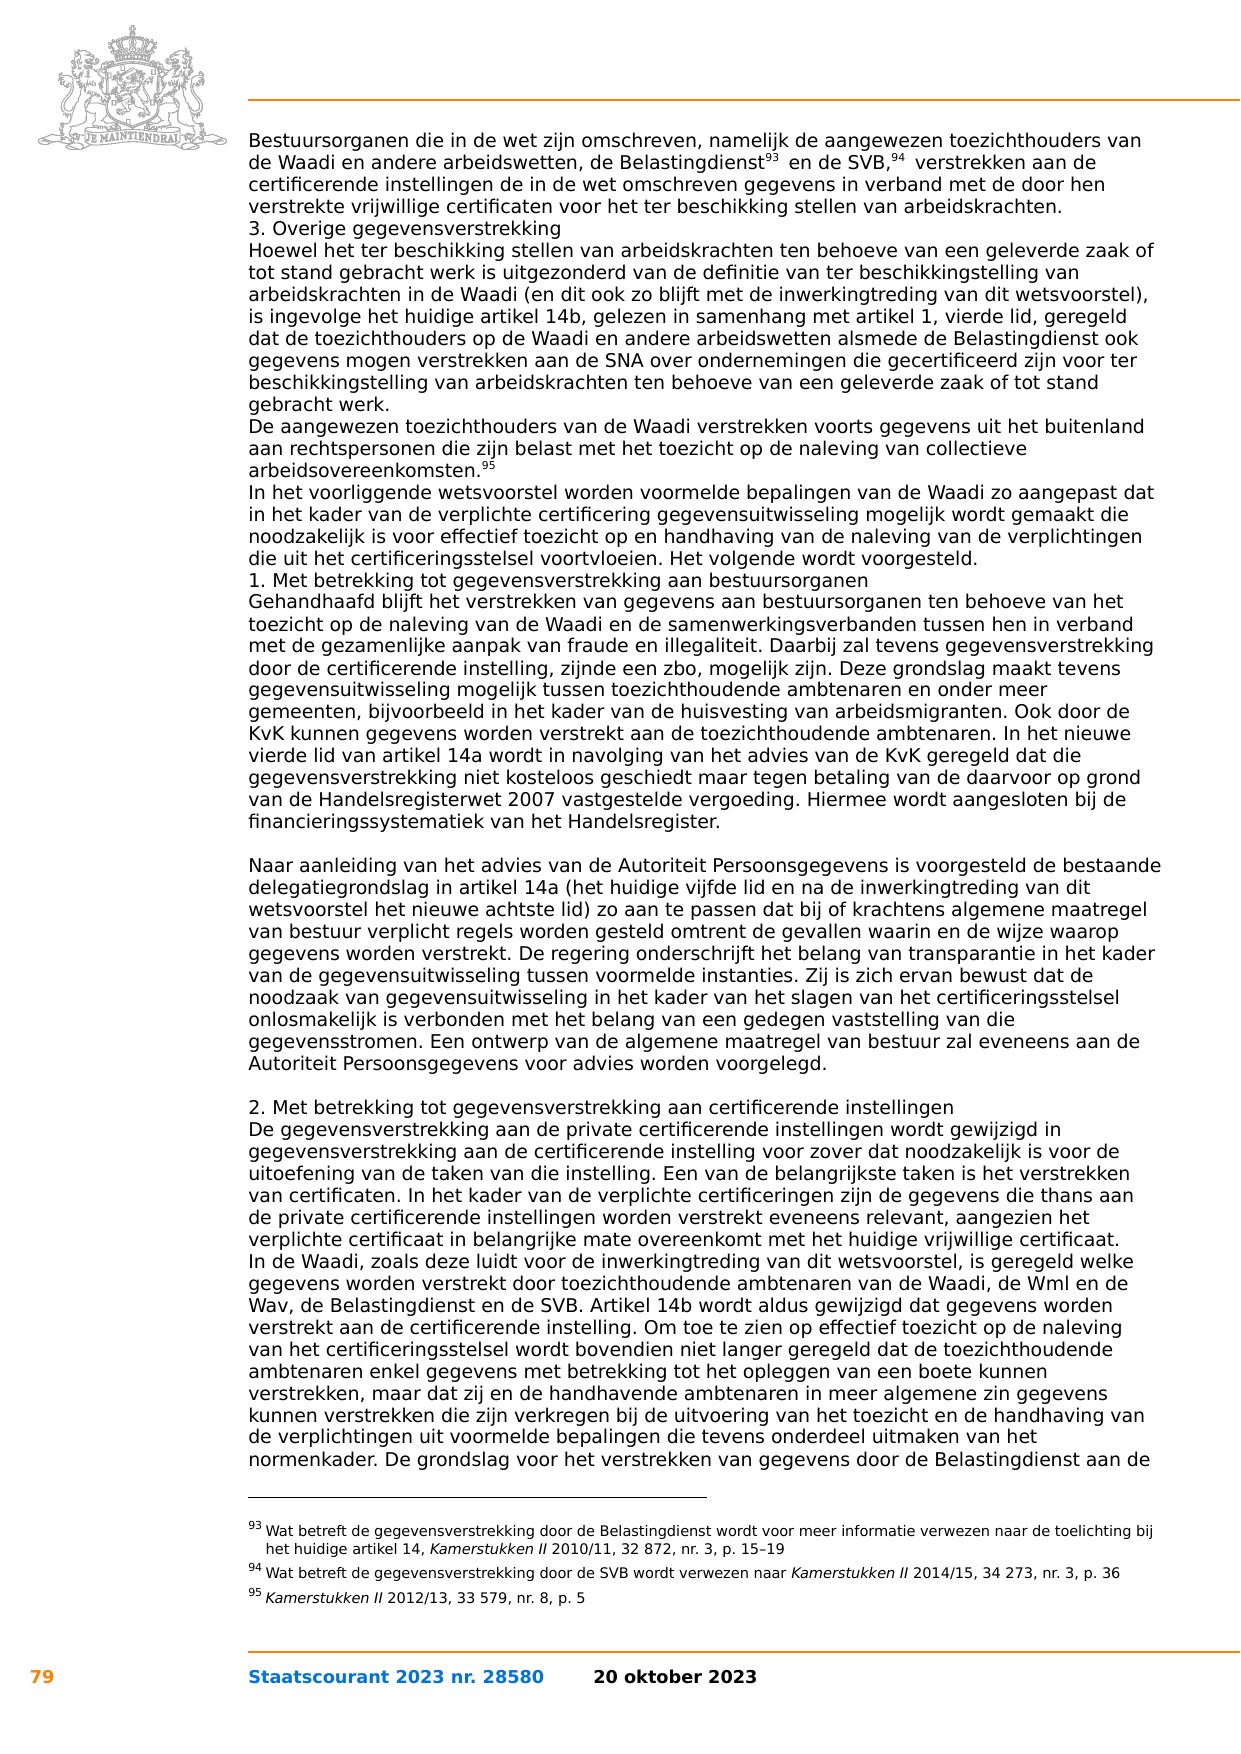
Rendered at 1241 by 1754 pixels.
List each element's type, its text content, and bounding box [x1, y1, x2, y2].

text 3. Overige gegevensverstrekking [248, 218, 1163, 240]
text 1. Met betrekking tot gegevensverstrekking aan bestuursorganen [248, 569, 1163, 591]
text Wat betreft de gegevensverstrekking door de SVB wordt verwezen naar Kamerstukken II 2014/15, 34 273, nr. 3, p. 36 [248, 1561, 1163, 1583]
picture [38, 25, 227, 150]
text 2. Met betrekking tot gegevensverstrekking aan certificerende instellingen [248, 1097, 1163, 1119]
text In de Waadi, zoals deze luidt voor de inwerkingtreding van dit wetsvoorstel, is geregeld welke gegevens worden verstrekt door toezichthoudende ambtenaren van de Waadi, de Wml en de Wav, de Belastingdienst en de SVB. Artikel 14b wordt aldus gewijzigd dat gegevens worden verstrekt aan de certificerende instelling. Om toe te zien op effectief toezicht op de naleving van het certificeringsstelsel wordt bovendien niet langer geregeld dat de toezichthoudende ambtenaren enkel gegevens met betrekking tot het opleggen van een boete kunnen verstrekken, maar dat zij en de handhavende ambtenaren in meer algemene zin gegevens kunnen verstrekken die zijn verkregen bij de uitvoering van het toezicht en de handhaving van de verplichtingen uit voormelde bepalingen die tevens onderdeel uitmaken van het normenkader. De grondslag voor het verstrekken van gegevens door de Belastingdienst aan de [248, 1251, 1163, 1470]
text Naar aanleiding van het advies van de Autoriteit Persoonsgegevens is voorgesteld de bestaande delegatiegrondslag in artikel 14a (het huidige vijfde lid en na de inwerkingtreding van dit wetsvoorstel het nieuwe achtste lid) zo aan te passen dat bij of krachtens algemene maatregel van bestuur verplicht regels worden gesteld omtrent de gevallen waarin en de wijze waarop gegevens worden verstrekt. De regering onderschrijft het belang van transparantie in het kader van de gegevensuitwisseling tussen voormelde instanties. Zij is zich ervan bewust dat de noodzaak van gegevensuitwisseling in het kader van het slagen van het certificeringsstelsel onlosmakelijk is verbonden met het belang van een gedegen vaststelling van die gegevensstromen. Een ontwerp van de algemene maatregel van bestuur zal eveneens aan de Autoriteit Persoonsgegevens voor advies worden voorgelegd. [248, 855, 1163, 1075]
text Gehandhaafd blijft het verstrekken van gegevens aan bestuursorganen ten behoeve van het toezicht op de naleving van de Waadi en de samenwerkingsverbanden tussen hen in verband met de gezamenlijke aanpak van fraude en illegaliteit. Daarbij zal tevens gegevensverstrekking door de certificerende instelling, zijnde een zbo, mogelijk zijn. Deze grondslag maakt tevens gegevensuitwisseling mogelijk tussen toezichthoudende ambtenaren en onder meer gemeenten, bijvoorbeeld in het kader van de huisvesting van arbeidsmigranten. Ook door de KvK kunnen gegevens worden verstrekt aan de toezichthoudende ambtenaren. In het nieuwe vierde lid van artikel 14a wordt in navolging van het advies van de KvK geregeld dat die gegevensverstrekking niet kosteloos geschiedt maar tegen betaling van de daarvoor op grond van de Handelsregisterwet 2007 vastgestelde vergoeding. Hiermee wordt aangesloten bij de financieringssystematiek van het Handelsregister. [248, 591, 1163, 833]
text Kamerstukken II 2012/13, 33 579, nr. 8, p. 5 [248, 1586, 1163, 1608]
text In het voorliggende wetsvoorstel worden voormelde bepalingen van de Waadi zo aangepast dat in het kader van de verplichte certificering gegevensuitwisseling mogelijk wordt gemaakt die noodzakelijk is voor effectief toezicht op en handhaving van de naleving van de verplichtingen die uit het certificeringsstelsel voortvloeien. Het volgende wordt voorgesteld. [248, 482, 1163, 569]
text Wat betreft de gegevensverstrekking door de Belastingdienst wordt voor meer informatie verwezen naar de toelichting bij het huidige artikel 14, Kamerstukken II 2010/11, 32 872, nr. 3, p. 15–19 [248, 1519, 1163, 1558]
text Bestuursorganen die in de wet zijn omschreven, namelijk de aangewezen toezichthouders van de Waadi en andere arbeidswetten, de Belastingdienst en de SVB, verstrekken aan de certificerende instellingen de in de wet omschreven gegevens in verband met de door hen verstrekte vrijwillige certificaten voor het ter beschikking stellen van arbeidskrachten. [248, 130, 1163, 218]
text Hoewel het ter beschikking stellen van arbeidskrachten ten behoeve van een geleverde zaak of tot stand gebracht werk is uitgezonderd van de definitie van ter beschikkingstelling van arbeidskrachten in de Waadi (en dit ook zo blijft met de inwerkingtreding van dit wetsvoorstel), is ingevolge het huidige artikel 14b, gelezen in samenhang met artikel 1, vierde lid, geregeld dat de toezichthouders op de Waadi en andere arbeidswetten alsmede de Belastingdienst ook gegevens mogen verstrekken aan de SNA over ondernemingen die gecertificeerd zijn voor ter beschikkingstelling van arbeidskrachten ten behoeve van een geleverde zaak of tot stand gebracht werk. [248, 240, 1163, 416]
text De aangewezen toezichthouders van de Waadi verstrekken voorts gegevens uit het buitenland aan rechtspersonen die zijn belast met het toezicht op de naleving van collectieve arbeidsovereenkomsten. [248, 416, 1163, 482]
text De gegevensverstrekking aan de private certificerende instellingen wordt gewijzigd in gegevensverstrekking aan de certificerende instelling voor zover dat noodzakelijk is voor de uitoefening van de taken van die instelling. Een van de belangrijkste taken is het verstrekken van certificaten. In het kader van de verplichte certificeringen zijn de gegevens die thans aan de private certificerende instellingen worden verstrekt eveneens relevant, aangezien het verplichte certificaat in belangrijke mate overeenkomt met het huidige vrijwillige certificaat. [248, 1119, 1163, 1251]
